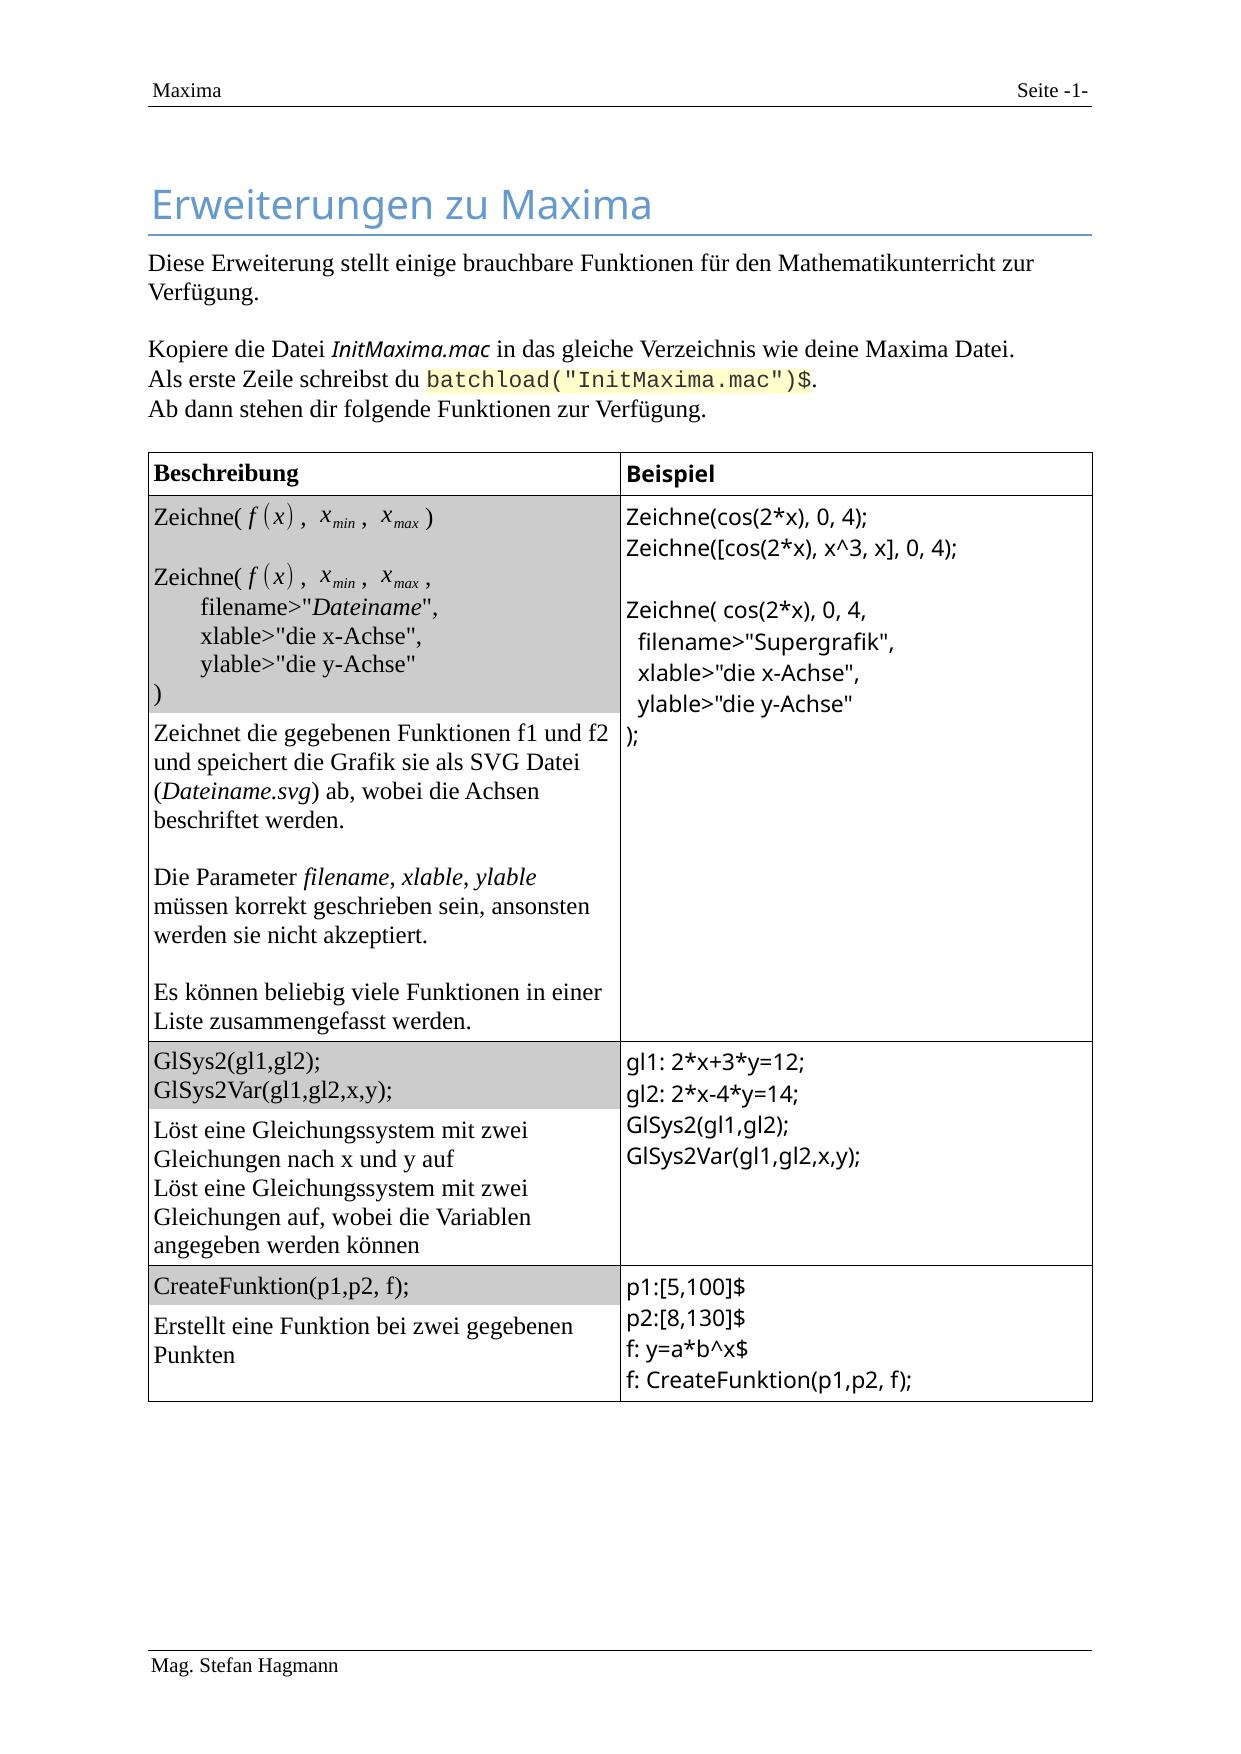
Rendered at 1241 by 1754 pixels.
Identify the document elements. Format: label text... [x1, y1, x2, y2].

table_cell Löst eine Gleichungssystem mit zwei Gleichungen nach x und y auf Löst eine Gleichungssystem mit zwei Gleichungen auf, wobei die Variablen angegeben werden können [149, 1110, 620, 1265]
text Als erste Zeile schreibst du batchload("InitMaxima.mac")$. Ab dann stehen dir folgende Funktionen zur Verfügung. [148, 364, 1092, 423]
table_header Beispiel [621, 453, 1092, 495]
table_header Beschreibung [149, 453, 620, 495]
text Diese Erweiterung stellt einige brauchbare Funktionen für den Mathematikunterricht zur Verfügung. [148, 248, 1092, 306]
table_cell Zeichnet die gegebenen Funktionen f1 und f2 und speichert die Grafik sie als SVG Datei (Dateiname.svg) ab, wobei die Achsen beschriftet werden. Die Parameter filename, xlable, ylable müssen korrekt geschrieben sein, ansonsten werden sie nicht akzeptiert. Es können beliebig viele Funktionen in einer Liste zusammengefasst werden. [149, 713, 620, 1041]
table_cell gl1: 2*x+3*y=12; gl2: 2*x-4*y=14; GlSys2(gl1,gl2); GlSys2Var(gl1,gl2,x,y); [621, 1042, 1092, 1265]
table_cell GlSys2(gl1,gl2); GlSys2Var(gl1,gl2,x,y); [149, 1042, 620, 1109]
table_cell Zeichne(, , ) Zeichne(, , , filename>"Dateiname", xlable>"die x-Achse", ylable>"die y-Achse" ) [149, 496, 620, 713]
subtitle Erweiterungen zu Maxima [148, 173, 1092, 234]
text Kopiere die Datei InitMaxima.mac in das gleiche Verzeichnis wie deine Maxima Datei. [148, 334, 1092, 364]
table_cell Zeichne(cos(2*x), 0, 4); Zeichne([cos(2*x), x^3, x], 0, 4); Zeichne( cos(2*x), 0, 4, filename>"Supergrafik", xlable>"die x-Achse", ylable>"die y-Achse" ); [621, 496, 1092, 1041]
table_cell p1:[5,100]$ p2:[8,130]$ f: y=a*b^x$ f: CreateFunktion(p1,p2, f); [621, 1266, 1092, 1401]
table_cell CreateFunktion(p1,p2, f); [149, 1266, 620, 1305]
table_cell Erstellt eine Funktion bei zwei gegebenen Punkten [149, 1305, 620, 1401]
